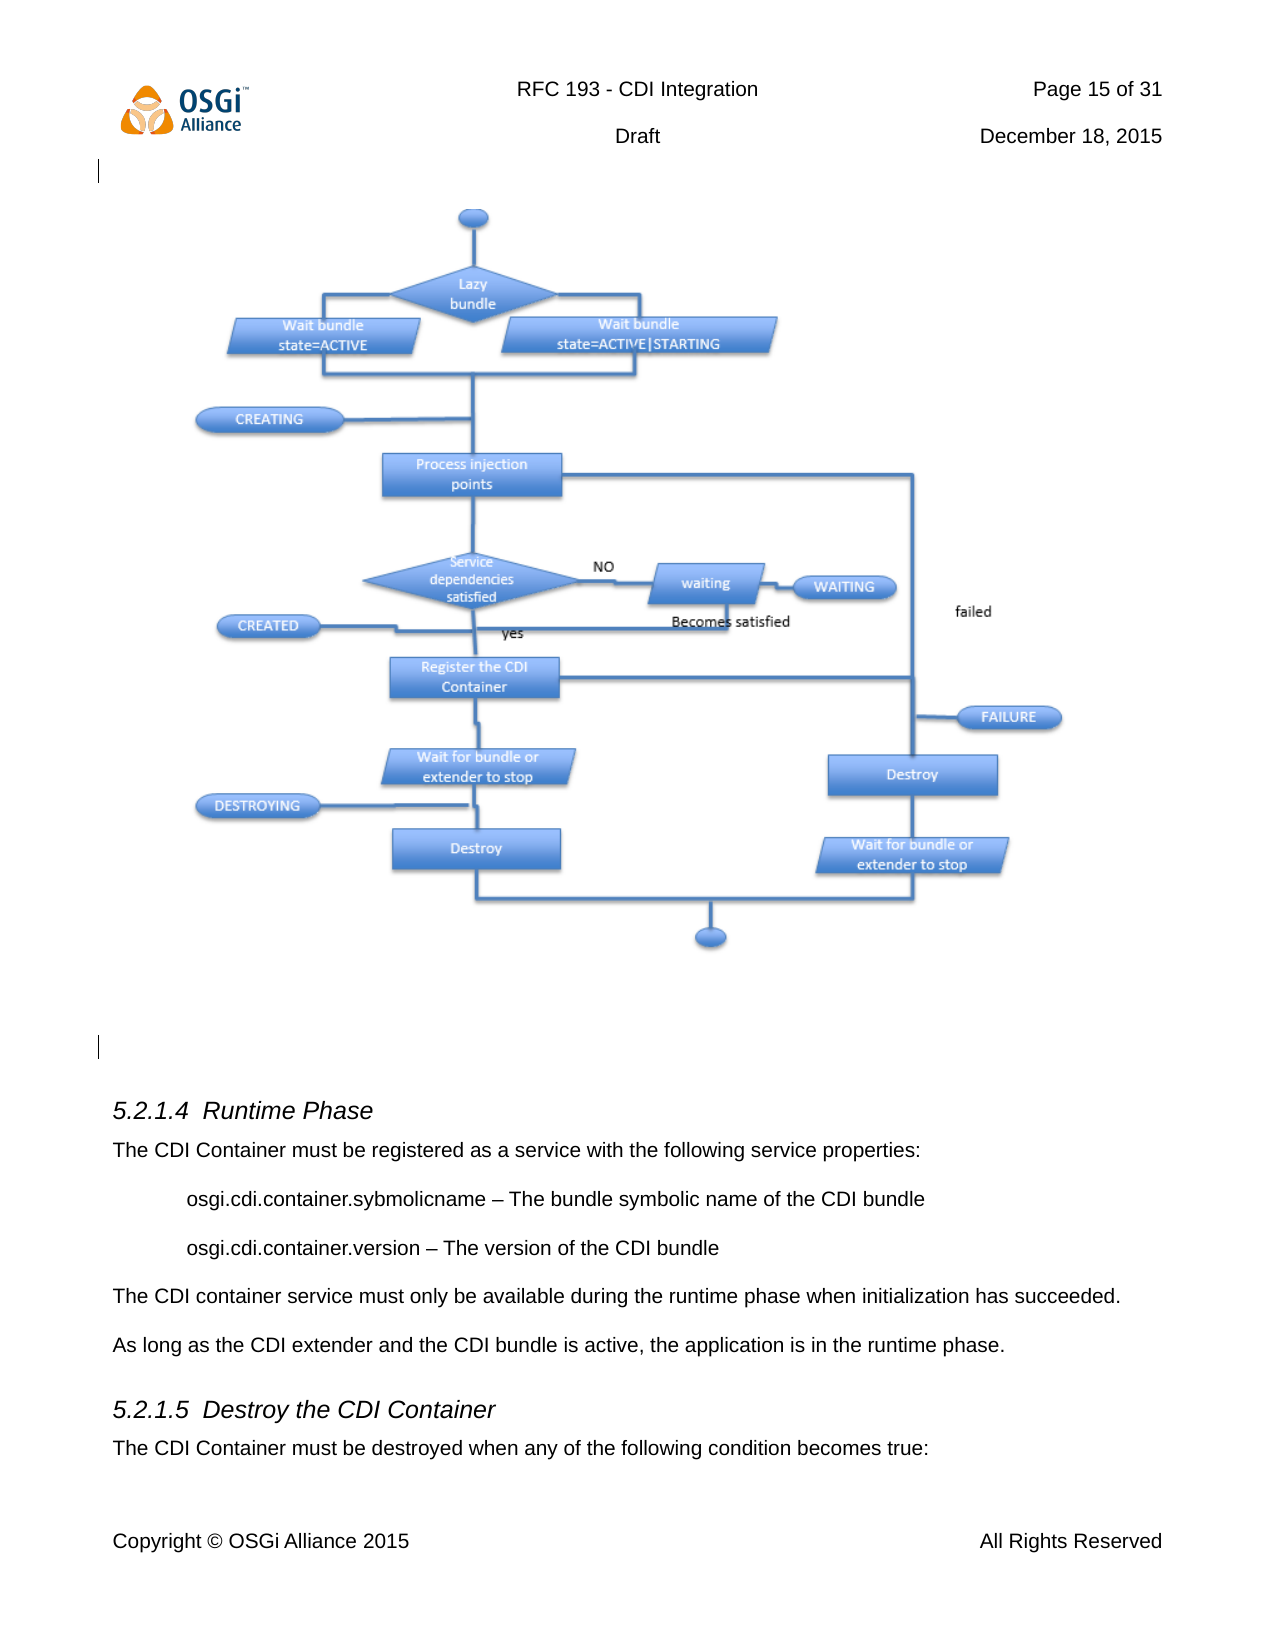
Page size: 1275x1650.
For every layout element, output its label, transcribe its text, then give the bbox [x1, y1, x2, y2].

text The CDI container service must only be available during the runtime phase when initialization has succeeded. [112, 1284, 1162, 1308]
subtitle Runtime Phase [112, 1096, 1162, 1125]
text The CDI Container must be destroyed when any of the following condition becomes true: [112, 1436, 1162, 1460]
picture [138, 209, 1121, 986]
text As long as the CDI extender and the CDI bundle is active, the application is in the runtime phase. [112, 1333, 1162, 1357]
list osgi.cdi.container.version – The version of the CDI bundle [149, 1235, 1162, 1259]
picture [113, 78, 257, 142]
text The CDI Container must be registered as a service with the following service properties: [112, 1137, 1162, 1161]
subtitle Destroy the CDI Container [112, 1395, 1162, 1423]
list osgi.cdi.container.sybmolicname – The bundle symbolic name of the CDI bundle [149, 1186, 1162, 1210]
